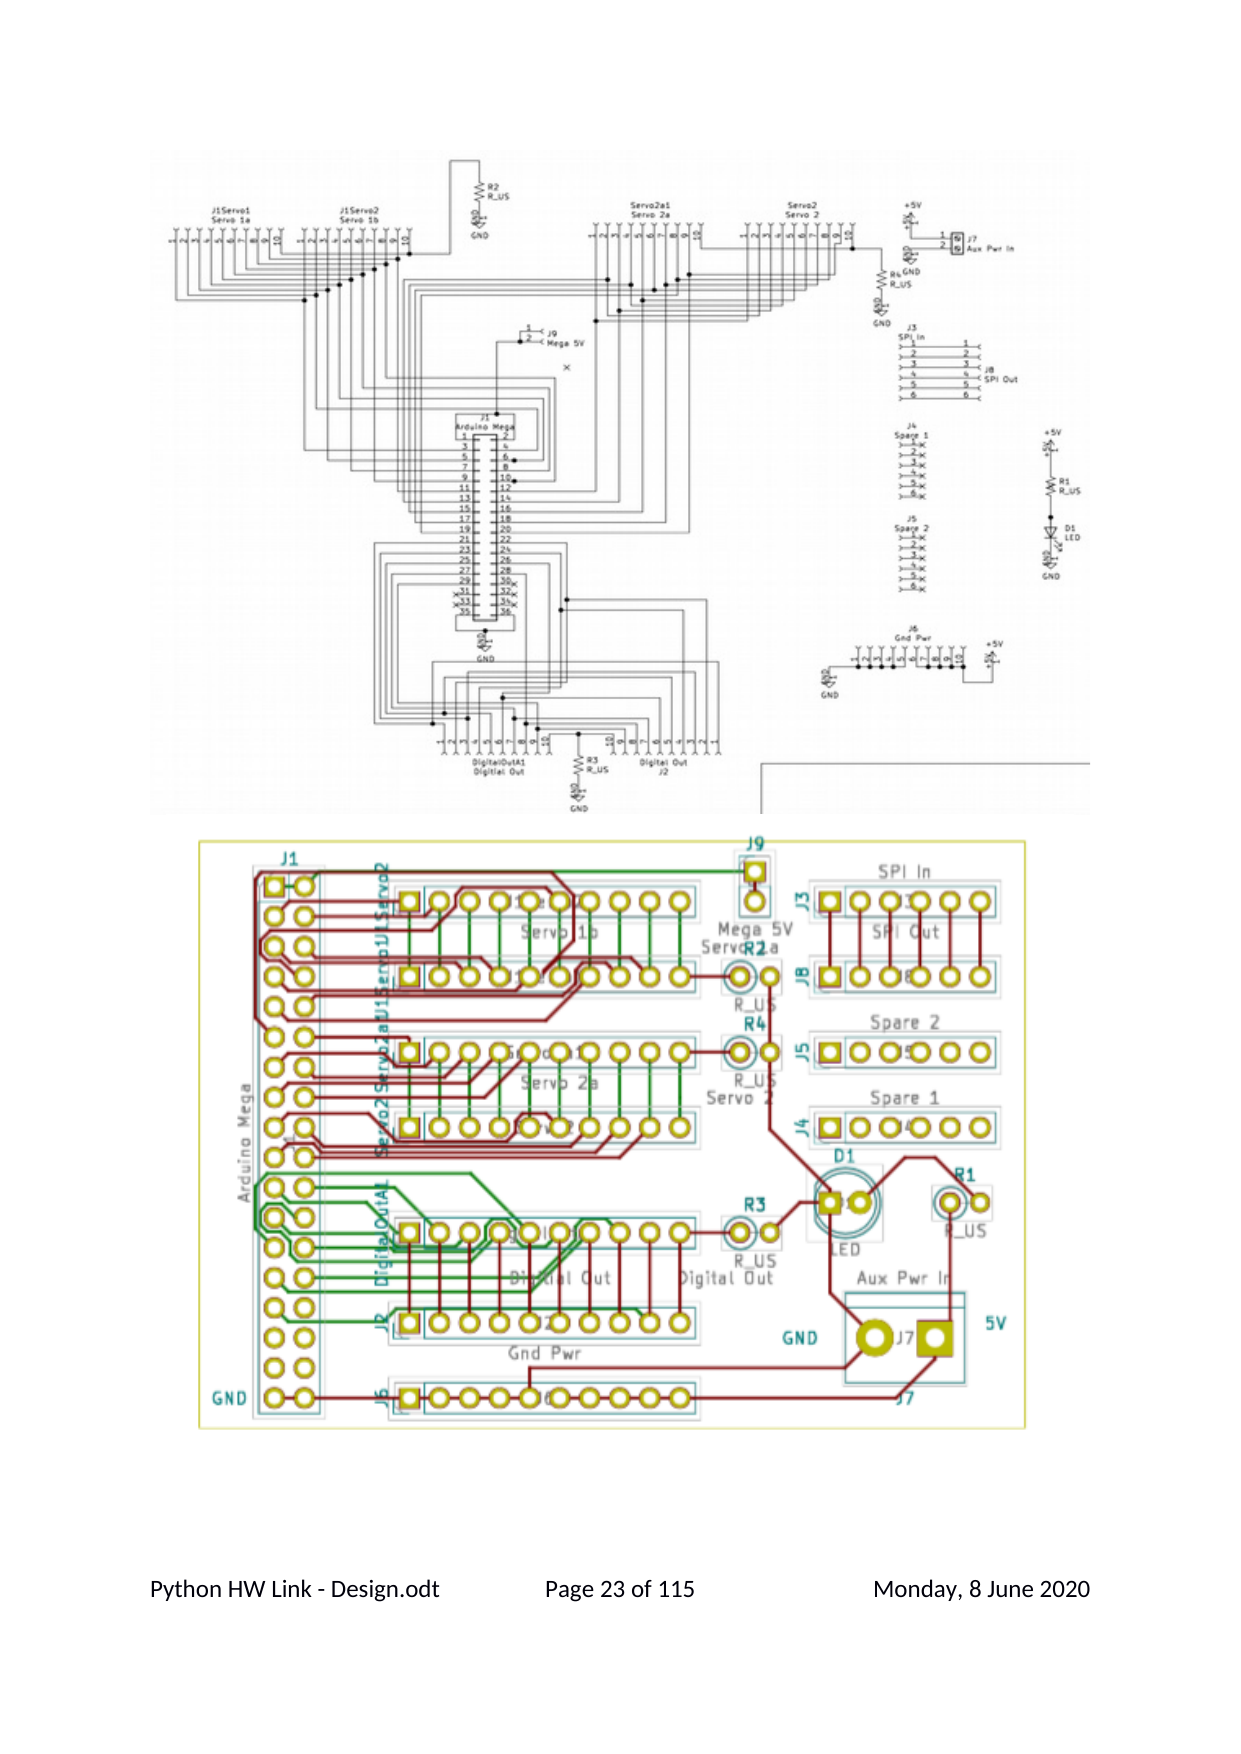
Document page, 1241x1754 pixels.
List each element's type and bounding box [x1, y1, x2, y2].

picture [150, 150, 1091, 1479]
